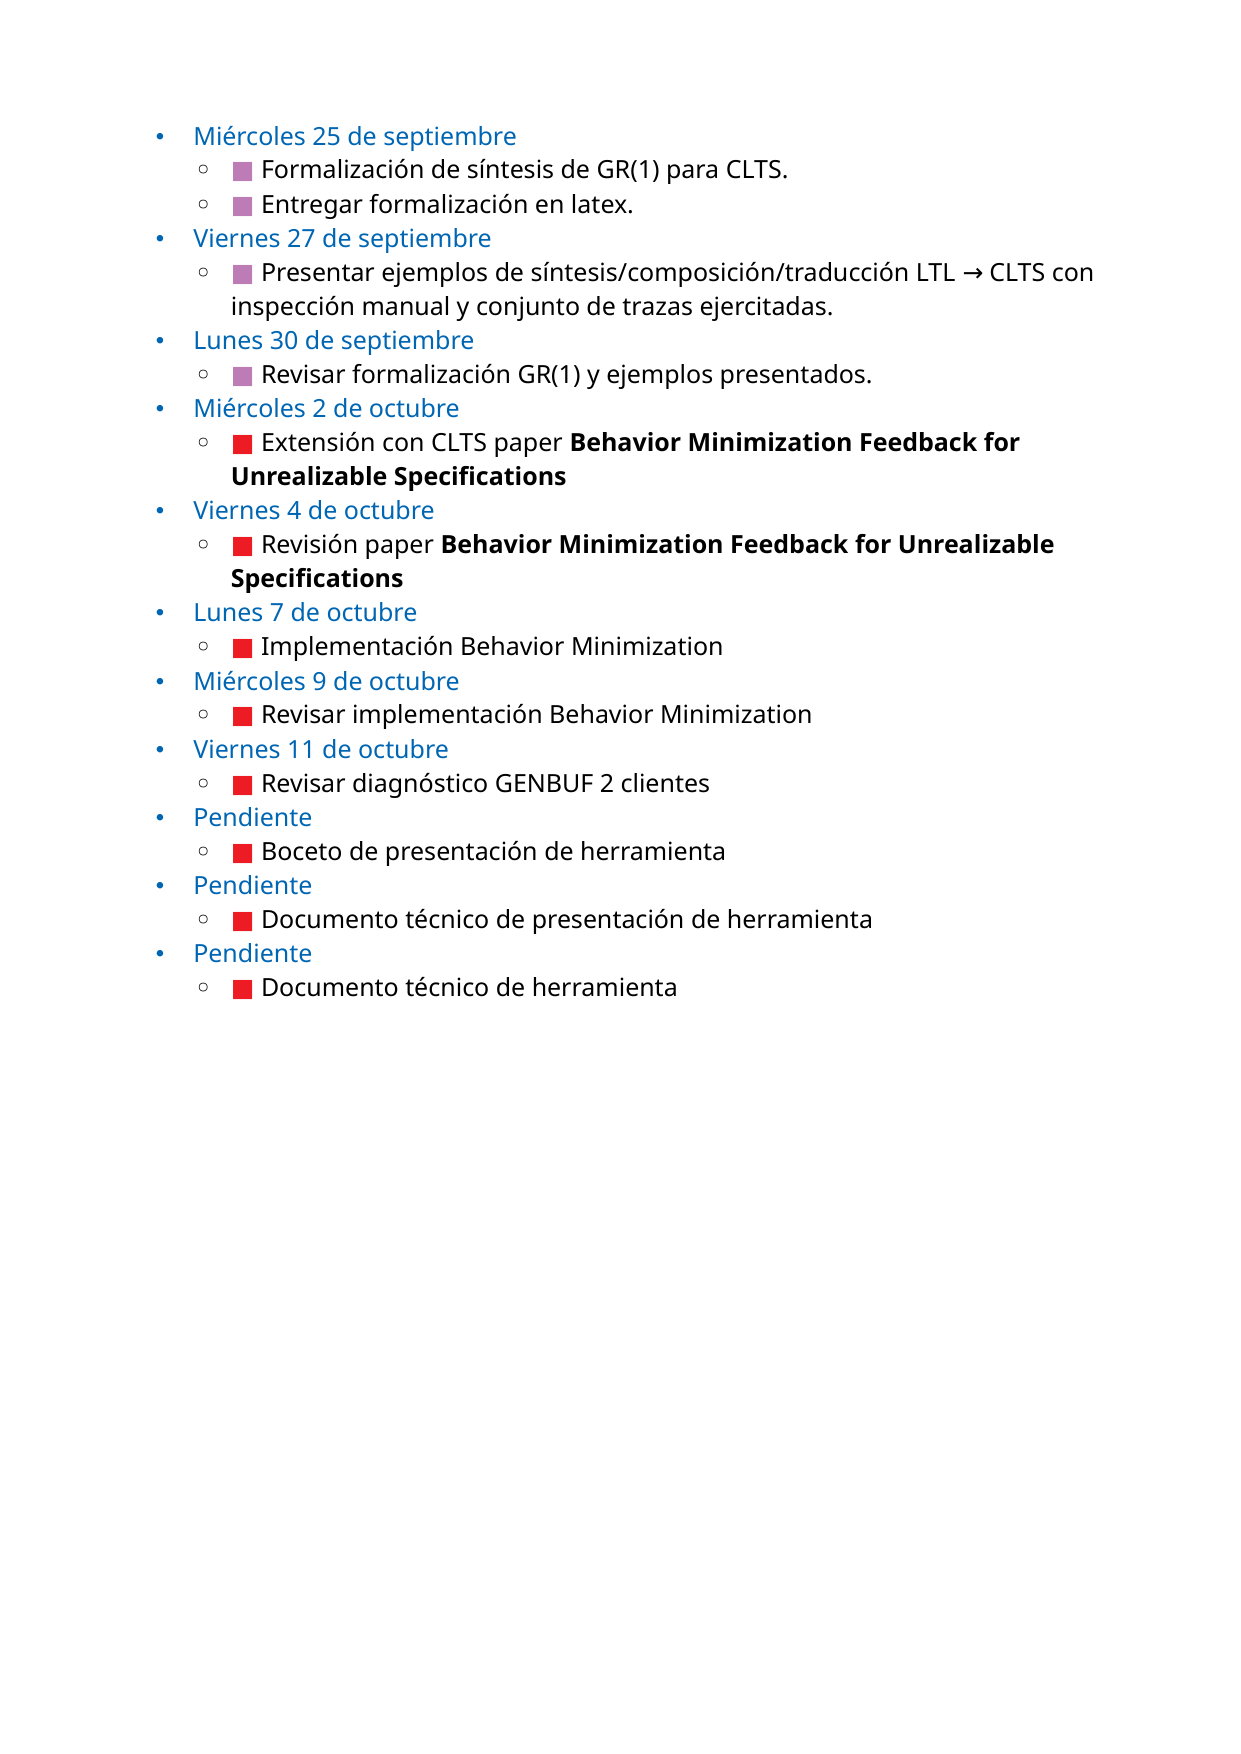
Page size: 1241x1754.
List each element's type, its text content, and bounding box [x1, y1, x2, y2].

list Miércoles 2 de octubre [156, 391, 1122, 425]
list Viernes 4 de octubre [156, 493, 1122, 527]
list ■ Revisar formalización GR(1) y ejemplos presentados. [193, 357, 1122, 391]
list ■ Documento técnico de presentación de herramienta [193, 902, 1122, 936]
list Pendiente [156, 867, 1122, 902]
list Lunes 7 de octubre [156, 595, 1122, 629]
list ■ Revisar diagnóstico GENBUF 2 clientes [193, 765, 1122, 799]
list Viernes 27 de septiembre [156, 220, 1122, 254]
list Pendiente [156, 799, 1122, 833]
list ■ Documento técnico de herramienta [193, 970, 1122, 1004]
list ■ Presentar ejemplos de síntesis/composición/traducción LTL → CLTS con inspección manual y conjunto de trazas ejercitadas. [193, 254, 1122, 322]
list ■ Formalización de síntesis de GR(1) para CLTS. [193, 152, 1122, 186]
list Miércoles 9 de octubre [156, 663, 1122, 697]
list Viernes 11 de octubre [156, 731, 1122, 765]
list Miércoles 25 de septiembre [156, 118, 1122, 152]
list Pendiente [156, 936, 1122, 970]
list Lunes 30 de septiembre [156, 322, 1122, 357]
list ■ Extensión con CLTS paper Behavior Minimization Feedback for Unrealizable Specifications [193, 425, 1122, 493]
list ■ Entregar formalización en latex. [193, 186, 1122, 220]
list ■ Revisión paper Behavior Minimization Feedback for Unrealizable Specifications [193, 527, 1122, 595]
list ■ Revisar implementación Behavior Minimization [193, 697, 1122, 731]
list ■ Implementación Behavior Minimization [193, 629, 1122, 663]
list ■ Boceto de presentación de herramienta [193, 833, 1122, 867]
